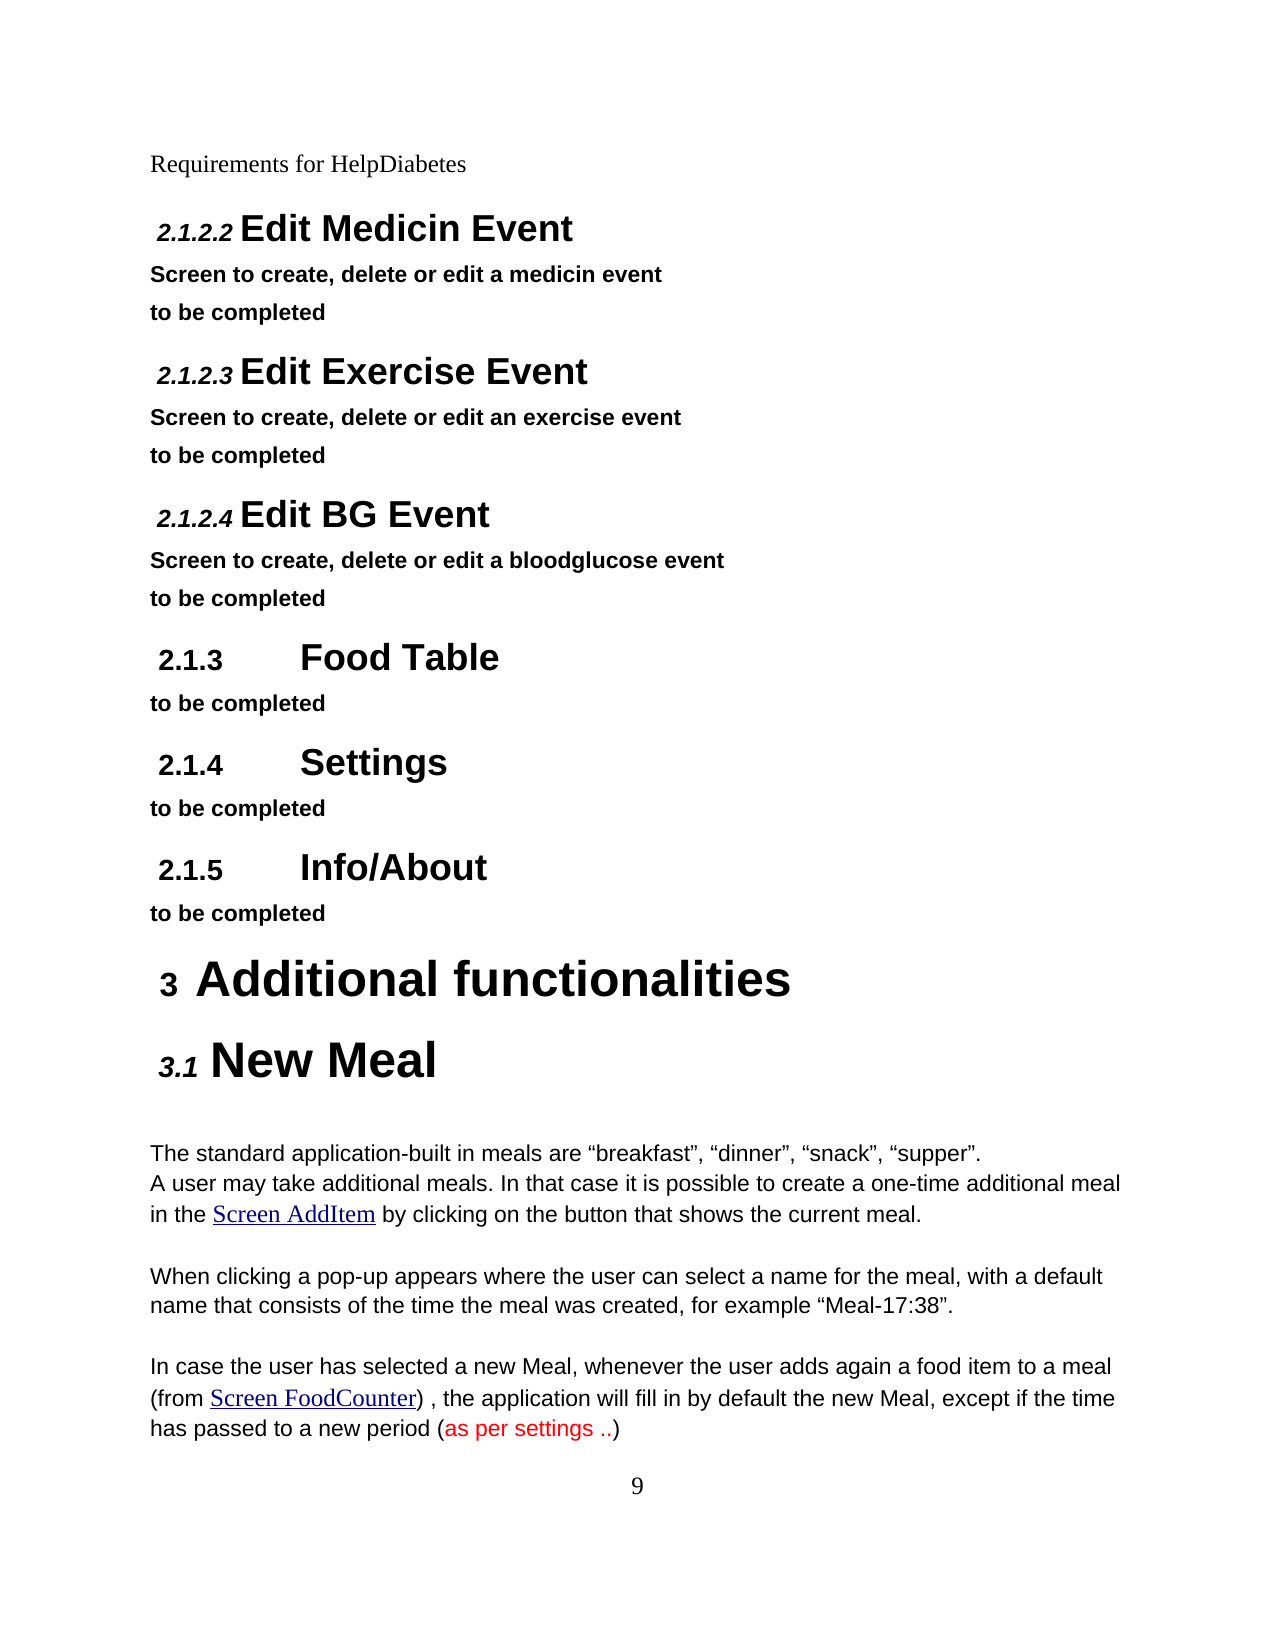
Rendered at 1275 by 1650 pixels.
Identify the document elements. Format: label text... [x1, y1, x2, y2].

text to be completed [150, 300, 1125, 325]
subtitle Edit Medicin Event [150, 207, 1125, 249]
text In case the user has selected a new Meal, whenever the user adds again a food item to a meal (from Screen FoodCounter) , the application will fill in by default the new Meal, except if the time has passed to a new period (as per settings ..) [150, 1354, 1125, 1441]
text When clicking a pop-up appears where the user can select a name for the meal, with a default name that consists of the time the meal was created, for example “Meal-17:38”. [150, 1263, 1125, 1318]
text The standard application-built in meals are “breakfast”, “dinner”, “snack”, “supper”. [150, 1141, 1125, 1167]
text to be completed [150, 443, 1125, 468]
subtitle Additional functionalities [150, 952, 1125, 1007]
subtitle Info/About [150, 847, 1125, 888]
subtitle Edit BG Event [150, 493, 1125, 535]
text Screen to create, delete or edit a bloodglucose event [150, 548, 1125, 573]
subtitle Settings [150, 742, 1125, 783]
text A user may take additional meals. In that case it is possible to create a one-time additional meal in the Screen AddItem by clicking on the button that shows the current meal. [150, 1170, 1125, 1228]
text Screen to create, delete or edit an exercise event [150, 405, 1125, 430]
subtitle New Meal [150, 1032, 1125, 1088]
text to be completed [150, 691, 1125, 717]
text to be completed [150, 796, 1125, 822]
text to be completed [150, 586, 1125, 612]
text Screen to create, delete or edit a medicin event [150, 262, 1125, 287]
subtitle Food Table [150, 637, 1125, 678]
subtitle Edit Exercise Event [150, 350, 1125, 392]
text to be completed [150, 901, 1125, 927]
